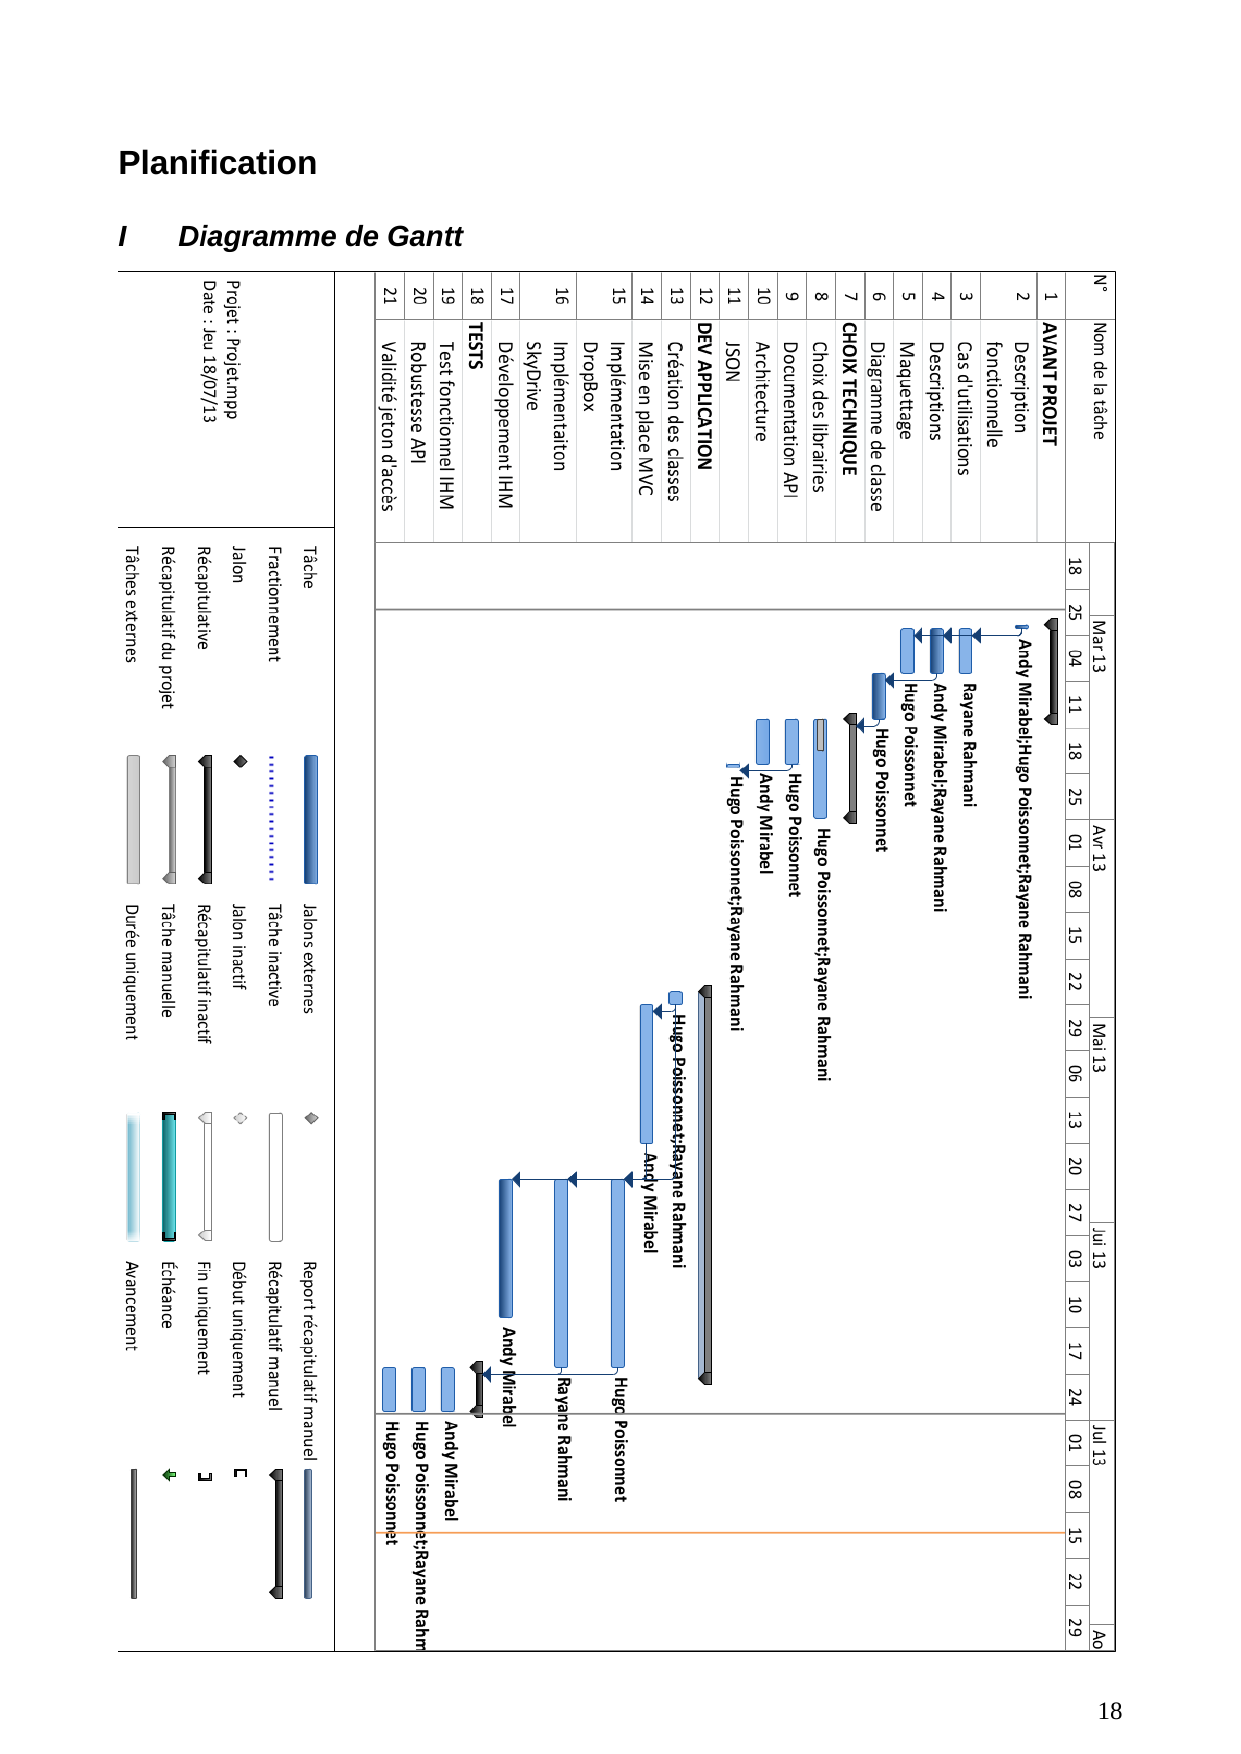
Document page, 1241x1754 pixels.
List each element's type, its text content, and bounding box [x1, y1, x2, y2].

subtitle Planification [118, 143, 1122, 182]
subtitle Diagramme de Gantt [118, 219, 1122, 253]
picture [118, 265, 1123, 1657]
